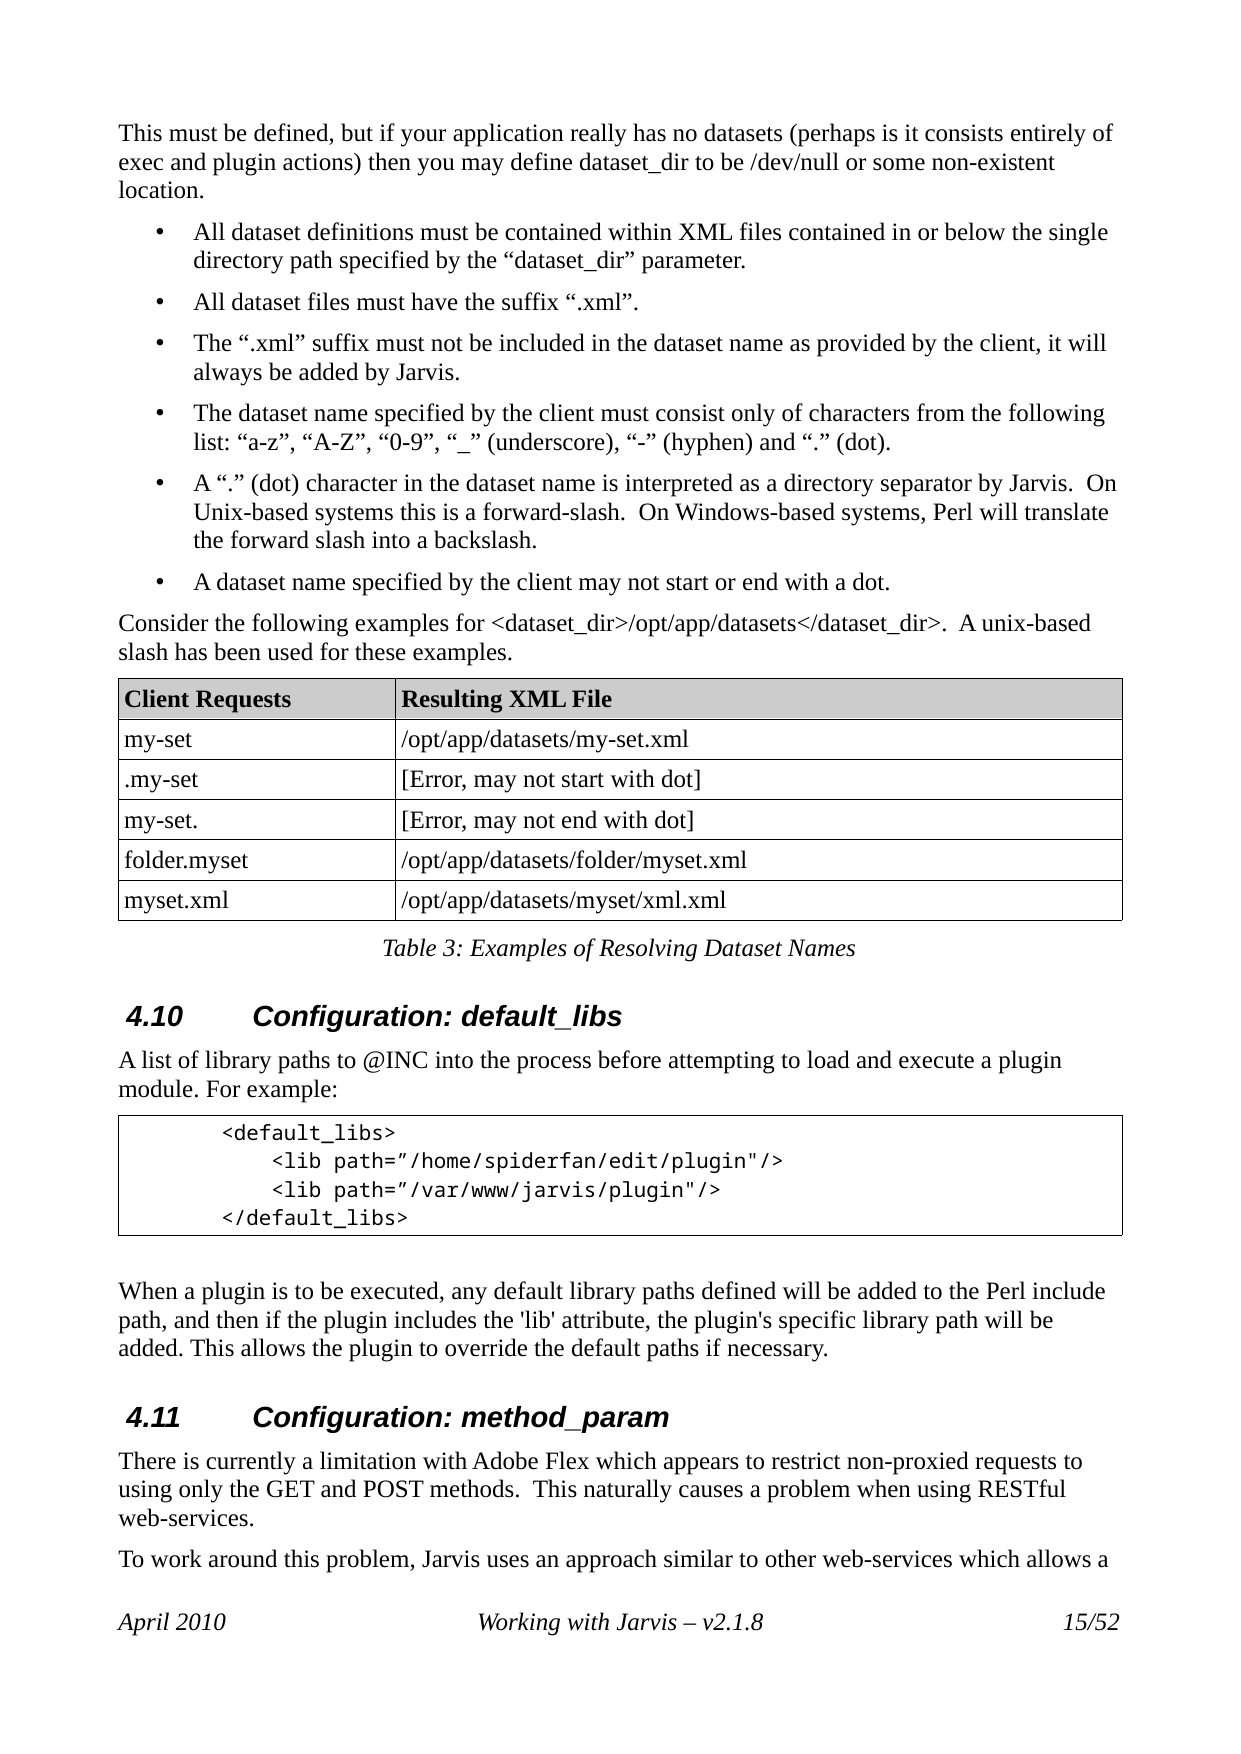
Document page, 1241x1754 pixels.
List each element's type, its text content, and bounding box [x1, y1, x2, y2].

text Table 3: Examples of Resolving Dataset Names [118, 933, 1122, 961]
table_cell myset.xml [119, 881, 395, 920]
text There is currently a limitation with Adobe Flex which appears to restrict non-proxied requests to using only the GET and POST methods. This naturally causes a problem when using RESTful web-services. [118, 1446, 1122, 1532]
text A list of library paths to @INC into the process before attempting to load and execute a plugin module. For example: [118, 1045, 1122, 1102]
list All dataset definitions must be contained within XML files contained in or below the single directory path specified by the “dataset_dir” parameter. [156, 217, 1122, 274]
subtitle Configuration: default_libs [118, 999, 1122, 1032]
list A “.” (dot) character in the dataset name is interpreted as a directory separator by Jarvis. On Unix-based systems this is a forward-slash. On Windows-based systems, Perl will translate the forward slash into a backslash. [156, 468, 1122, 554]
text When a plugin is to be executed, any default library paths defined will be added to the Perl include path, and then if the plugin includes the 'lib' attribute, the plugin's specific library path will be added. This allows the plugin to override the default paths if necessary. [118, 1276, 1122, 1362]
table_cell /opt/app/datasets/myset/xml.xml [396, 881, 1122, 920]
list All dataset files must have the suffix “.xml”. [156, 287, 1122, 316]
text This must be defined, but if your application really has no datasets (perhaps is it consists entirely of exec and plugin actions) then you may define dataset_dir to be /dev/null or some non-existent location. [118, 118, 1122, 204]
list The dataset name specified by the client must consist only of characters from the following list: “a-z”, “A-Z”, “0-9”, “_” (underscore), “-” (hyphen) and “.” (dot). [156, 398, 1122, 456]
list The “.xml” suffix must not be included in the dataset name as provided by the client, it will always be added by Jarvis. [156, 328, 1122, 386]
table_cell [Error, may not end with dot] [396, 800, 1122, 839]
table_cell my-set [119, 720, 395, 759]
text <lib path=”/home/spiderfan/edit/plugin"/> [119, 1143, 1122, 1172]
table_cell .my-set [119, 760, 395, 799]
subtitle Configuration: method_param [118, 1400, 1122, 1433]
text Consider the following examples for <dataset_dir>/opt/app/datasets</dataset_dir>. A unix-based slash has been used for these examples. [118, 608, 1122, 666]
table_cell folder.myset [119, 840, 395, 880]
table_cell /opt/app/datasets/folder/myset.xml [396, 840, 1122, 880]
table_header Client Requests [119, 679, 395, 718]
list A dataset name specified by the client may not start or end with a dot. [156, 567, 1122, 596]
text <default_libs> [119, 1116, 1122, 1143]
table_header Resulting XML File [396, 679, 1122, 718]
text To work around this problem, Jarvis uses an approach similar to other web-services which allows a [118, 1544, 1122, 1573]
text </default_libs> [119, 1200, 1122, 1235]
table_cell my-set. [119, 800, 395, 839]
table_cell /opt/app/datasets/my-set.xml [396, 720, 1122, 759]
text <lib path=”/var/www/jarvis/plugin"/> [119, 1172, 1122, 1200]
table_cell [Error, may not start with dot] [396, 760, 1122, 799]
